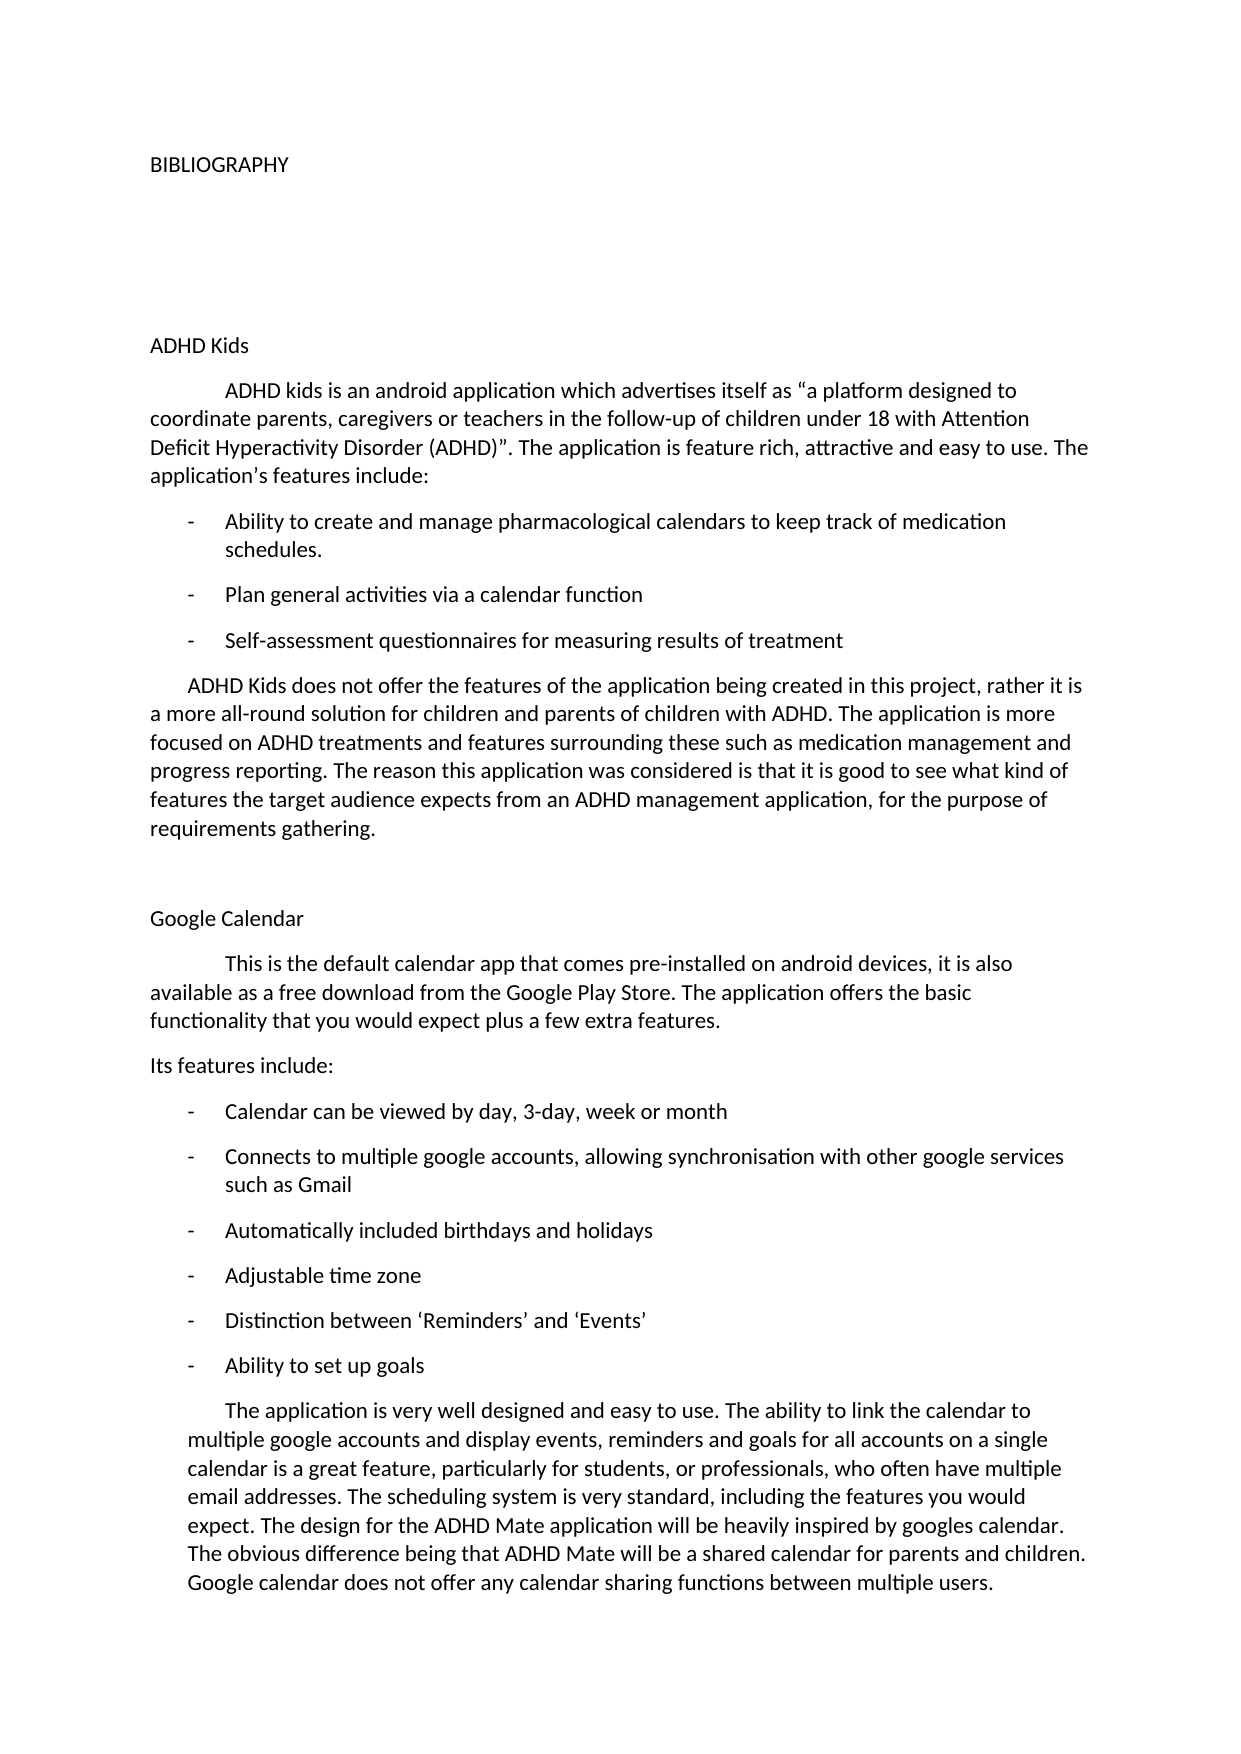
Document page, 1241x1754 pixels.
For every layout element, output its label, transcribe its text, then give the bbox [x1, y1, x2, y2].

list Distinction between ‘Reminders’ and ‘Events’ [187, 1306, 1090, 1334]
list Ability to set up goals [187, 1351, 1090, 1379]
list Self-assessment questionnaires for measuring results of treatment [187, 626, 1090, 654]
text The application is very well designed and easy to use. The ability to link the calendar to multiple google accounts and display events, reminders and goals for all accounts on a single calendar is a great feature, particularly for students, or professionals, who often have multiple email addresses. The scheduling system is very standard, including the features you would expect. The design for the ADHD Mate application will be heavily inspired by googles calendar. The obvious difference being that ADHD Mate will be a shared calendar for parents and children. Google calendar does not offer any calendar sharing functions between multiple users. [187, 1397, 1090, 1596]
text ADHD Kids does not offer the features of the application being created in this project, rather it is a more all-round solution for children and parents of children with ADHD. The application is more focused on ADHD treatments and features surrounding these such as medication management and progress reporting. The reason this application was considered is that it is good to see what kind of features the target audience expects from an ADHD management application, for the purpose of requirements gathering. [150, 671, 1090, 842]
list Connects to multiple google accounts, allowing synchronisation with other google services such as Gmail [187, 1142, 1090, 1199]
text ADHD Kids [150, 331, 1090, 359]
list Ability to create and manage pharmacological calendars to keep track of medication schedules. [187, 507, 1090, 563]
list Automatically included birthdays and holidays [187, 1216, 1090, 1244]
list Calendar can be viewed by day, 3-day, week or month [187, 1097, 1090, 1125]
list Adjustable time zone [187, 1261, 1090, 1289]
text ADHD kids is an android application which advertises itself as “a platform designed to coordinate parents, caregivers or teachers in the follow-up of children under 18 with Attention Deficit Hyperactivity Disorder (ADHD)”. The application is feature rich, attractive and easy to use. The application’s features include: [150, 376, 1090, 490]
text Google Calendar [150, 904, 1090, 932]
text Its features include: [150, 1052, 1090, 1080]
text This is the default calendar app that comes pre-installed on android devices, it is also available as a free download from the Google Play Store. The application offers the basic functionality that you would expect plus a few extra features. [150, 949, 1090, 1034]
list Plan general activities via a calendar function [187, 581, 1090, 609]
text BIBLIOGRAPHY [150, 150, 1090, 178]
